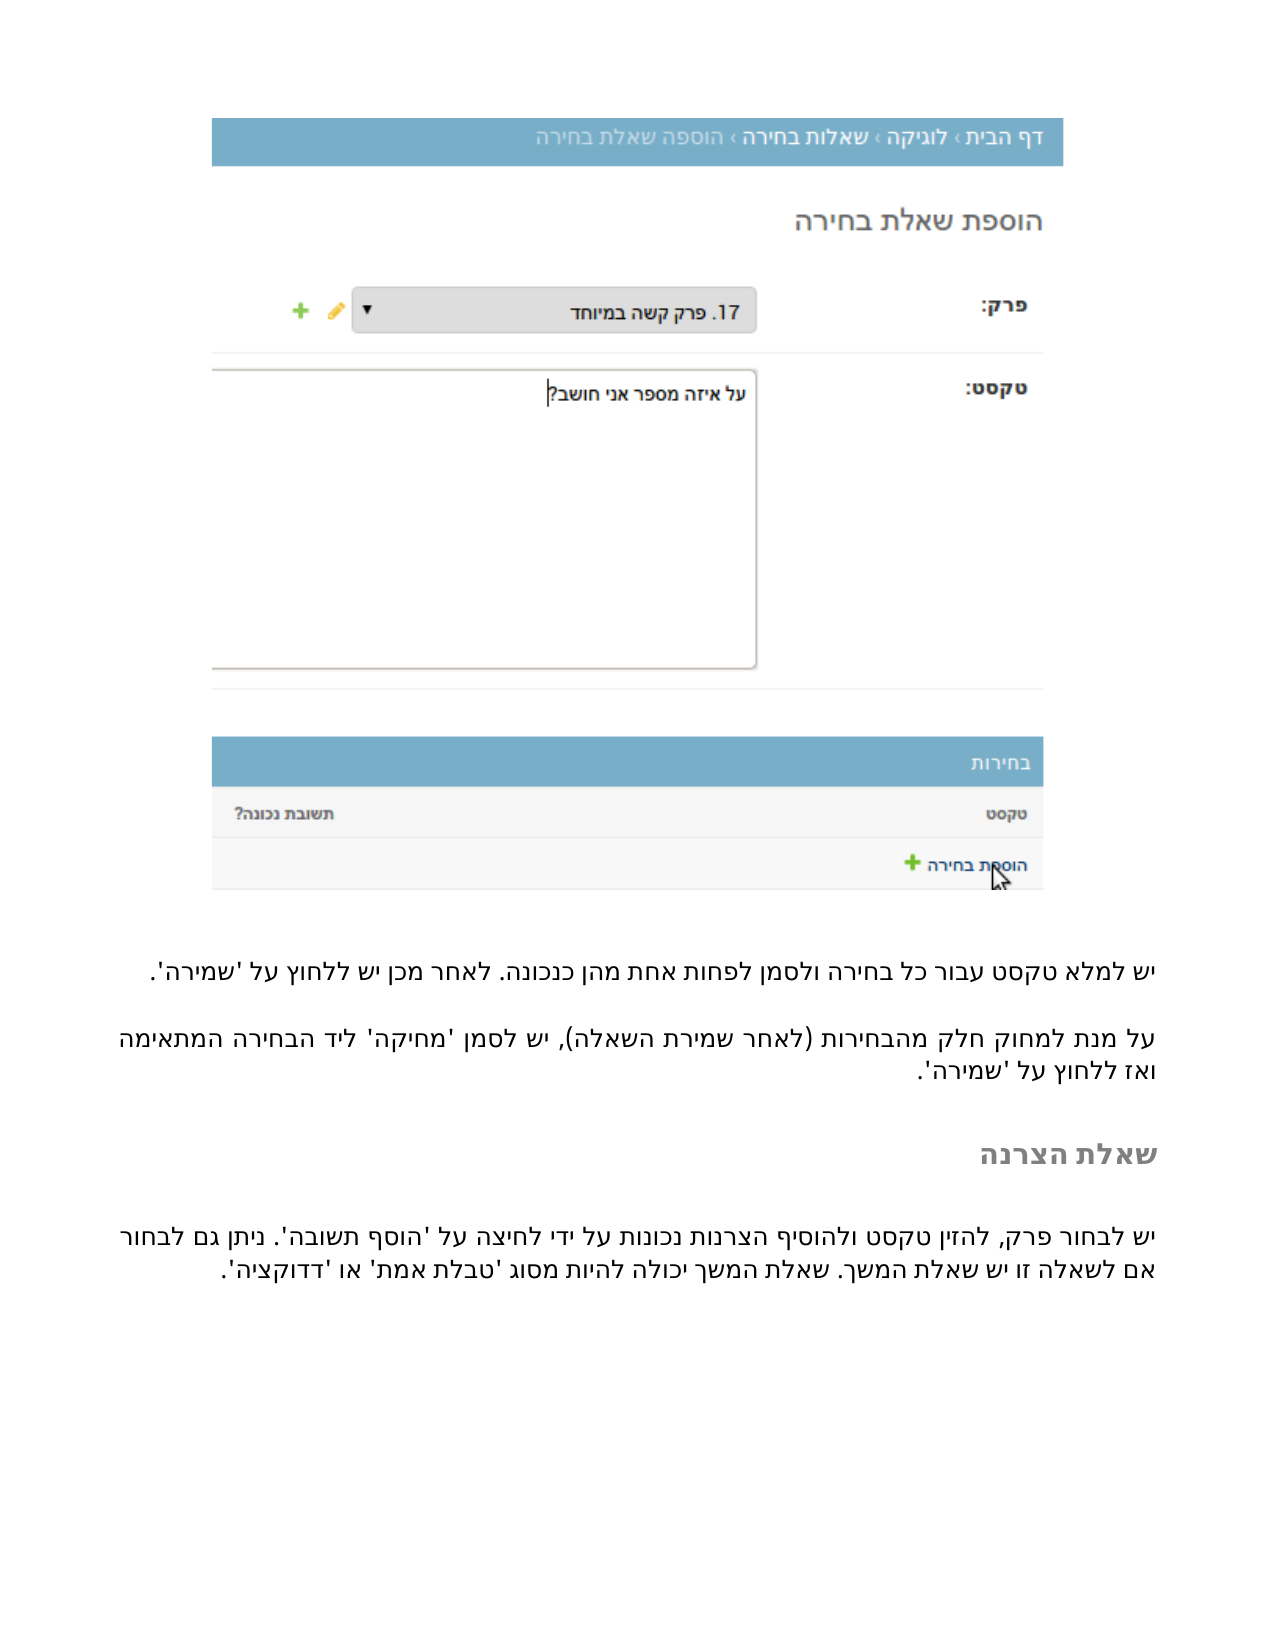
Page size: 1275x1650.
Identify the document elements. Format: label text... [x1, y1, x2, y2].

subtitle שאלת הצרנה [118, 1139, 1157, 1177]
text על מנת למחוק חלק מהבחירות (לאחר שמירת השאלה), יש לסמן 'מחיקה' ליד הבחירה המתאימה ואז ללחוץ על 'שמירה'. [118, 1025, 1157, 1090]
text יש למלא טקסט עבור כל בחירה ולסמן לפחות אחת מהן כנכונה. לאחר מכן יש ללחוץ על 'שמירה'. [118, 958, 1157, 991]
text יש לבחור פרק, להזין טקסט ולהוסיף הצרנות נכונות על ידי לחיצה על 'הוסף תשובה'. ניתן גם לבחור אם לשאלה זו יש שאלת המשך. שאלת המשך יכולה להיות מסוג 'טבלת אמת' או 'דדוקציה'. [118, 1223, 1157, 1288]
picture [211, 118, 1064, 890]
